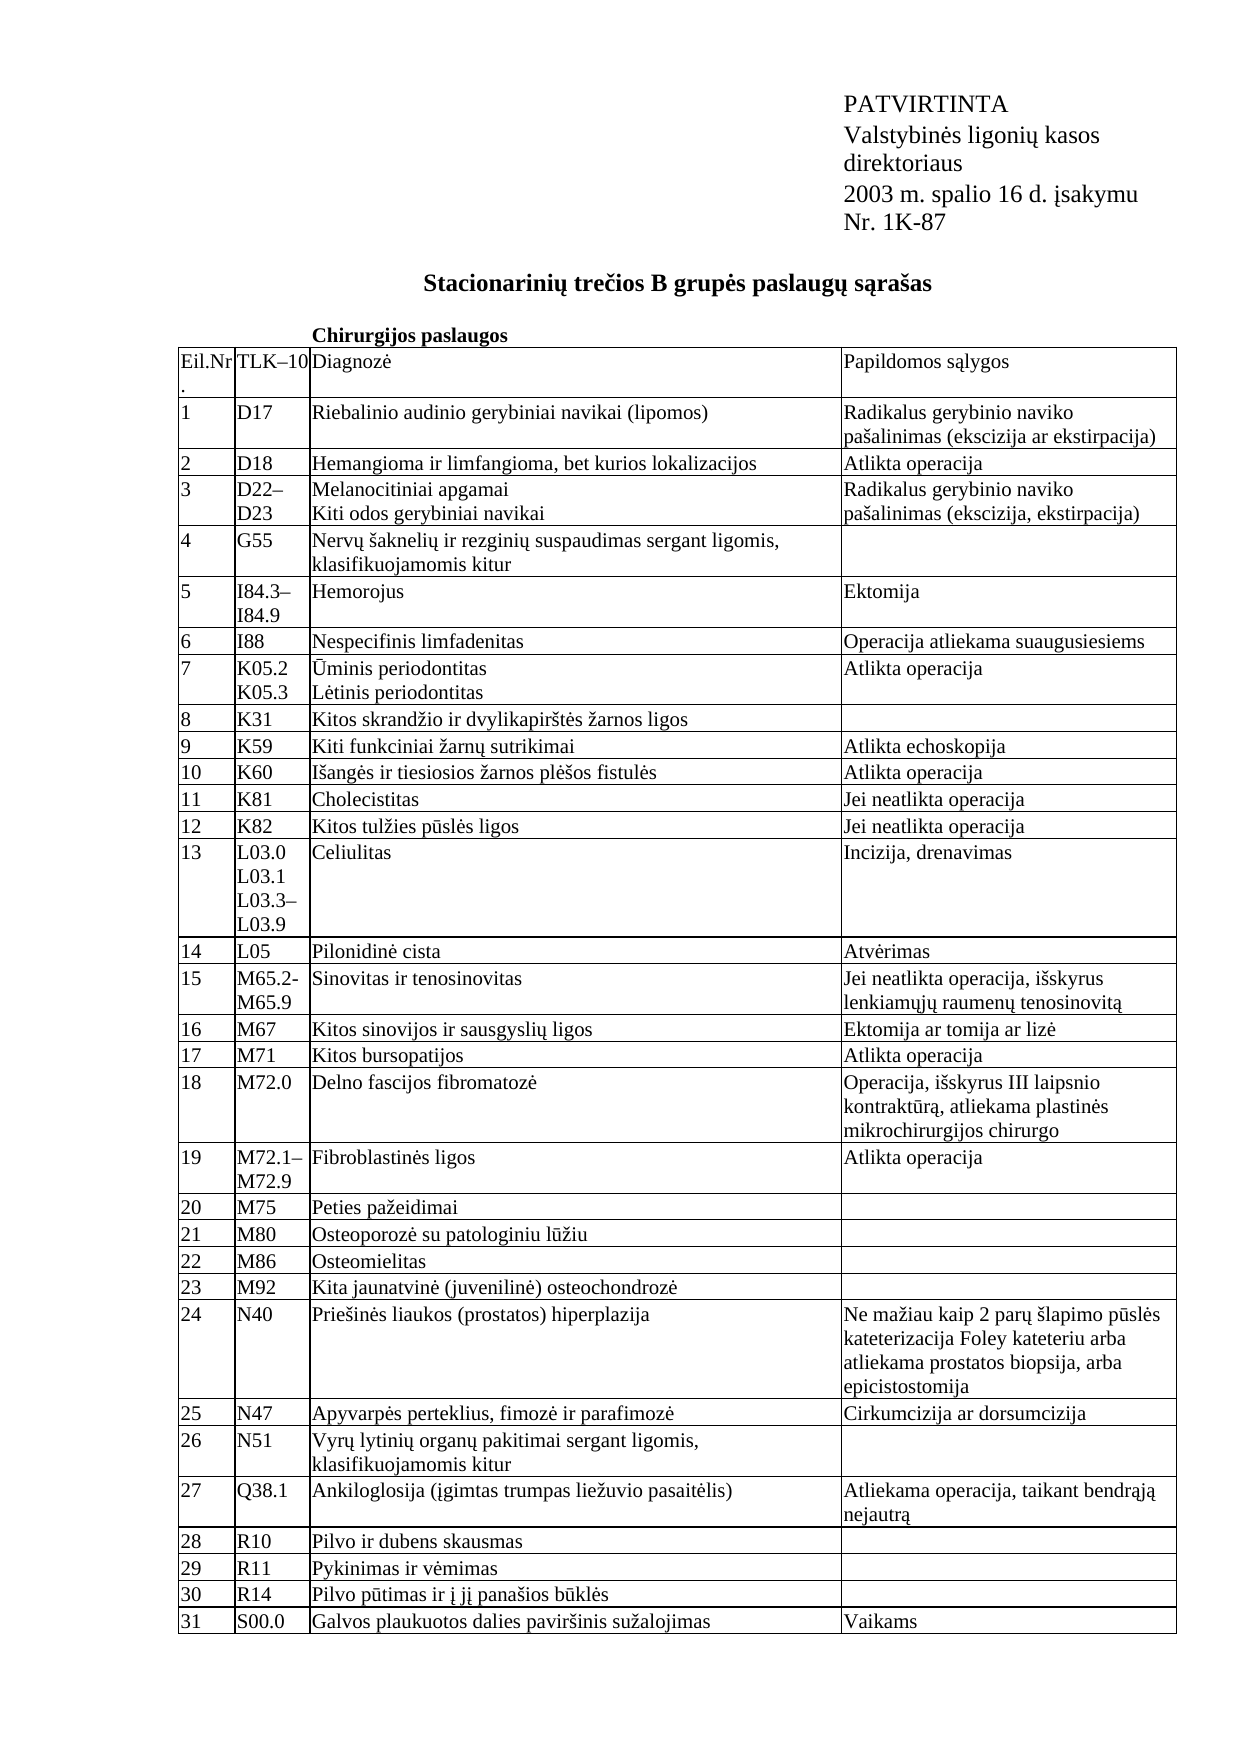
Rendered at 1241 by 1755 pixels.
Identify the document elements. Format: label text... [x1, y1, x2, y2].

table_cell 4 [179, 526, 234, 576]
table_cell M75 [236, 1194, 309, 1219]
table_cell 11 [179, 785, 234, 811]
table_cell M71 [236, 1042, 309, 1067]
table_cell [179, 236, 188, 267]
table_cell 30 [179, 1581, 234, 1606]
table_cell Pilvo ir dubens skausmas [311, 1528, 841, 1553]
table_cell R11 [236, 1554, 309, 1580]
table_cell N47 [236, 1399, 309, 1425]
table_cell [842, 1426, 1176, 1476]
table_cell Pykinimas ir vėmimas [311, 1554, 841, 1580]
table_cell Ne mažiau kaip 2 parų šlapimo pūslės kateterizacija Foley kateteriu arba atliekama prostatos biopsija, arba epicistostomija [842, 1300, 1176, 1398]
table_cell 1 [179, 398, 234, 448]
table_cell [842, 526, 1176, 576]
table_cell Fibroblastinės ligos [311, 1143, 841, 1193]
table_cell Incizija, drenavimas [842, 839, 1176, 936]
table_cell Riebalinio audinio gerybiniai navikai (lipomos) [311, 398, 841, 448]
table_cell Cirkumcizija ar dorsumcizija [842, 1399, 1176, 1425]
table_cell Galvos plaukuotos dalies paviršinis sužalojimas [311, 1608, 841, 1633]
table_header [188, 88, 273, 118]
table_cell Hemorojus [311, 577, 841, 627]
table_cell [842, 236, 1176, 267]
table_cell 26 [179, 1426, 234, 1476]
table_cell Melanocitiniai apgamai Kiti odos gerybiniai navikai [311, 476, 841, 525]
table_cell Nervų šaknelių ir rezginių suspaudimas sergant ligomis, klasifikuojamomis kitur [311, 526, 841, 576]
table_cell [188, 236, 273, 267]
table_cell Atlikta operacija [842, 1042, 1176, 1067]
table_cell 28 [179, 1528, 234, 1553]
table_cell [842, 1528, 1176, 1553]
table_cell D18 [236, 449, 309, 475]
table_cell Valstybinės ligonių kasos direktoriaus [842, 118, 1176, 177]
table_cell K05.2 K05.3 [236, 655, 309, 704]
table_cell Hemangioma ir limfangioma, bet kurios lokalizacijos [311, 449, 841, 475]
table_cell 17 [179, 1042, 234, 1067]
table_cell 8 [179, 705, 234, 731]
table_cell 5 [179, 577, 234, 627]
table_cell [273, 177, 842, 236]
table_cell Diagnozė [311, 348, 841, 397]
table_cell M80 [236, 1220, 309, 1246]
table_cell Radikalus gerybinio naviko pašalinimas (ekscizija ar ekstirpacija) [842, 398, 1176, 448]
table_cell Ankiloglosija (įgimtas trumpas liežuvio pasaitėlis) [311, 1477, 841, 1526]
table_cell Celiulitas [311, 839, 841, 936]
table_cell K81 [236, 785, 309, 811]
table_cell M86 [236, 1247, 309, 1273]
table_cell Jei neatlikta operacija [842, 785, 1176, 811]
table_cell M67 [236, 1015, 309, 1041]
table_cell 9 [179, 732, 234, 758]
table_cell 13 [179, 839, 234, 936]
table_cell [842, 1194, 1176, 1219]
table_cell Išangės ir tiesiosios žarnos plėšos fistulės [311, 759, 841, 784]
table_cell Eil.Nr. [179, 348, 234, 397]
table_cell N51 [236, 1426, 309, 1476]
table_cell Operacija atliekama suaugusiesiems [842, 628, 1176, 653]
table_cell Pilonidinė cista [311, 938, 841, 963]
table_cell Ektomija ar tomija ar lizė [842, 1015, 1176, 1041]
table_cell 14 [179, 938, 234, 963]
table_cell L05 [236, 938, 309, 963]
table_cell Radikalus gerybinio naviko pašalinimas (ekscizija, ekstirpacija) [842, 476, 1176, 525]
table_cell Atlikta operacija [842, 655, 1176, 704]
table_cell Cholecistitas [311, 785, 841, 811]
table_cell Nespecifinis limfadenitas [311, 628, 841, 653]
table_cell [179, 177, 188, 236]
table_cell [188, 177, 273, 236]
table_cell Priešinės liaukos (prostatos) hiperplazija [311, 1300, 841, 1398]
table_cell Chirurgijos paslaugos [310, 297, 1176, 347]
table_cell Kitos bursopatijos [311, 1042, 841, 1067]
table_cell Kita jaunatvinė (juvenilinė) osteochondrozė [311, 1274, 841, 1299]
table_cell 6 [179, 628, 234, 653]
table_cell Kiti funkciniai žarnų sutrikimai [311, 732, 841, 758]
table_cell Stacionarinių trečios B grupės paslaugų sąrašas [179, 267, 1176, 297]
table_cell Osteomielitas [311, 1247, 841, 1273]
table_cell Kitos tulžies pūslės ligos [311, 812, 841, 838]
table_cell [273, 236, 842, 267]
table_cell [179, 297, 235, 347]
table_cell Papildomos sąlygos [842, 348, 1176, 397]
table_cell Operacija, išskyrus III laipsnio kontraktūrą, atliekama plastinės mikrochirurgijos chirurgo [842, 1068, 1176, 1142]
table_cell Delno fascijos fibromatozė [311, 1068, 841, 1142]
table_cell Apyvarpės perteklius, fimozė ir parafimozė [311, 1399, 841, 1425]
table_cell [842, 1247, 1176, 1273]
table_cell Osteoporozė su patologiniu lūžiu [311, 1220, 841, 1246]
table_cell Atlikta operacija [842, 759, 1176, 784]
table_cell Pilvo pūtimas ir į jį panašios būklės [311, 1581, 841, 1606]
table_cell 10 [179, 759, 234, 784]
table_cell K60 [236, 759, 309, 784]
table_cell K82 [236, 812, 309, 838]
table_cell 2003 m. spalio 16 d. įsakymu Nr. 1K-87 [842, 177, 1176, 236]
table_cell 12 [179, 812, 234, 838]
table_cell 31 [179, 1608, 234, 1633]
table_cell [188, 118, 273, 177]
table_cell [842, 705, 1176, 731]
table_cell 23 [179, 1274, 234, 1299]
table_cell S00.0 [236, 1608, 309, 1633]
table_cell 25 [179, 1399, 234, 1425]
table_cell Atvėrimas [842, 938, 1176, 963]
table_cell Atlikta operacija [842, 1143, 1176, 1193]
table_cell 18 [179, 1068, 234, 1142]
table_cell [842, 1554, 1176, 1580]
table_cell Ūminis periodontitas Lėtinis periodontitas [311, 655, 841, 704]
table_cell 7 [179, 655, 234, 704]
table_cell D22–D23 [236, 476, 309, 525]
table_cell I88 [236, 628, 309, 653]
table_cell 24 [179, 1300, 234, 1398]
table_header [179, 88, 188, 118]
table_cell K59 [236, 732, 309, 758]
table_header [273, 88, 842, 118]
table_cell Kitos skrandžio ir dvylikapirštės žarnos ligos [311, 705, 841, 731]
table_header PATVIRTINTA [842, 88, 1176, 118]
table_cell 27 [179, 1477, 234, 1526]
table_cell M72.0 [236, 1068, 309, 1142]
table_cell K31 [236, 705, 309, 731]
table_cell 19 [179, 1143, 234, 1193]
table_cell G55 [236, 526, 309, 576]
table_cell 22 [179, 1247, 234, 1273]
table_cell 21 [179, 1220, 234, 1246]
table_cell M92 [236, 1274, 309, 1299]
table_cell 20 [179, 1194, 234, 1219]
table_cell [235, 297, 310, 347]
table_cell Ektomija [842, 577, 1176, 627]
table_cell Jei neatlikta operacija [842, 812, 1176, 838]
table_cell Peties pažeidimai [311, 1194, 841, 1219]
table_cell 29 [179, 1554, 234, 1580]
table_cell 15 [179, 964, 234, 1014]
table_cell Atlikta operacija [842, 449, 1176, 475]
table_cell L03.0 L03.1 L03.3– L03.9 [236, 839, 309, 936]
table_cell R14 [236, 1581, 309, 1606]
table_cell M65.2-M65.9 [236, 964, 309, 1014]
table_cell [842, 1274, 1176, 1299]
table_cell [273, 118, 842, 177]
table_cell Sinovitas ir tenosinovitas [311, 964, 841, 1014]
table_cell 2 [179, 449, 234, 475]
table_cell Kitos sinovijos ir sausgyslių ligos [311, 1015, 841, 1041]
table_cell [842, 1581, 1176, 1606]
table_cell [179, 118, 188, 177]
table_cell N40 [236, 1300, 309, 1398]
table_cell M72.1– M72.9 [236, 1143, 309, 1193]
table_cell R10 [236, 1528, 309, 1553]
table_cell Q38.1 [236, 1477, 309, 1526]
table_cell I84.3– I84.9 [236, 577, 309, 627]
table_cell 16 [179, 1015, 234, 1041]
table_cell Vaikams [842, 1608, 1176, 1633]
table_cell TLK–10 [236, 348, 309, 397]
table_cell D17 [236, 398, 309, 448]
table_cell Jei neatlikta operacija, išskyrus lenkiamųjų raumenų tenosinovitą [842, 964, 1176, 1014]
table_cell [842, 1220, 1176, 1246]
table_cell 3 [179, 476, 234, 525]
table_cell Atliekama operacija, taikant bendrąją nejautrą [842, 1477, 1176, 1526]
table_cell Atlikta echoskopija [842, 732, 1176, 758]
table_cell Vyrų lytinių organų pakitimai sergant ligomis, klasifikuojamomis kitur [311, 1426, 841, 1476]
